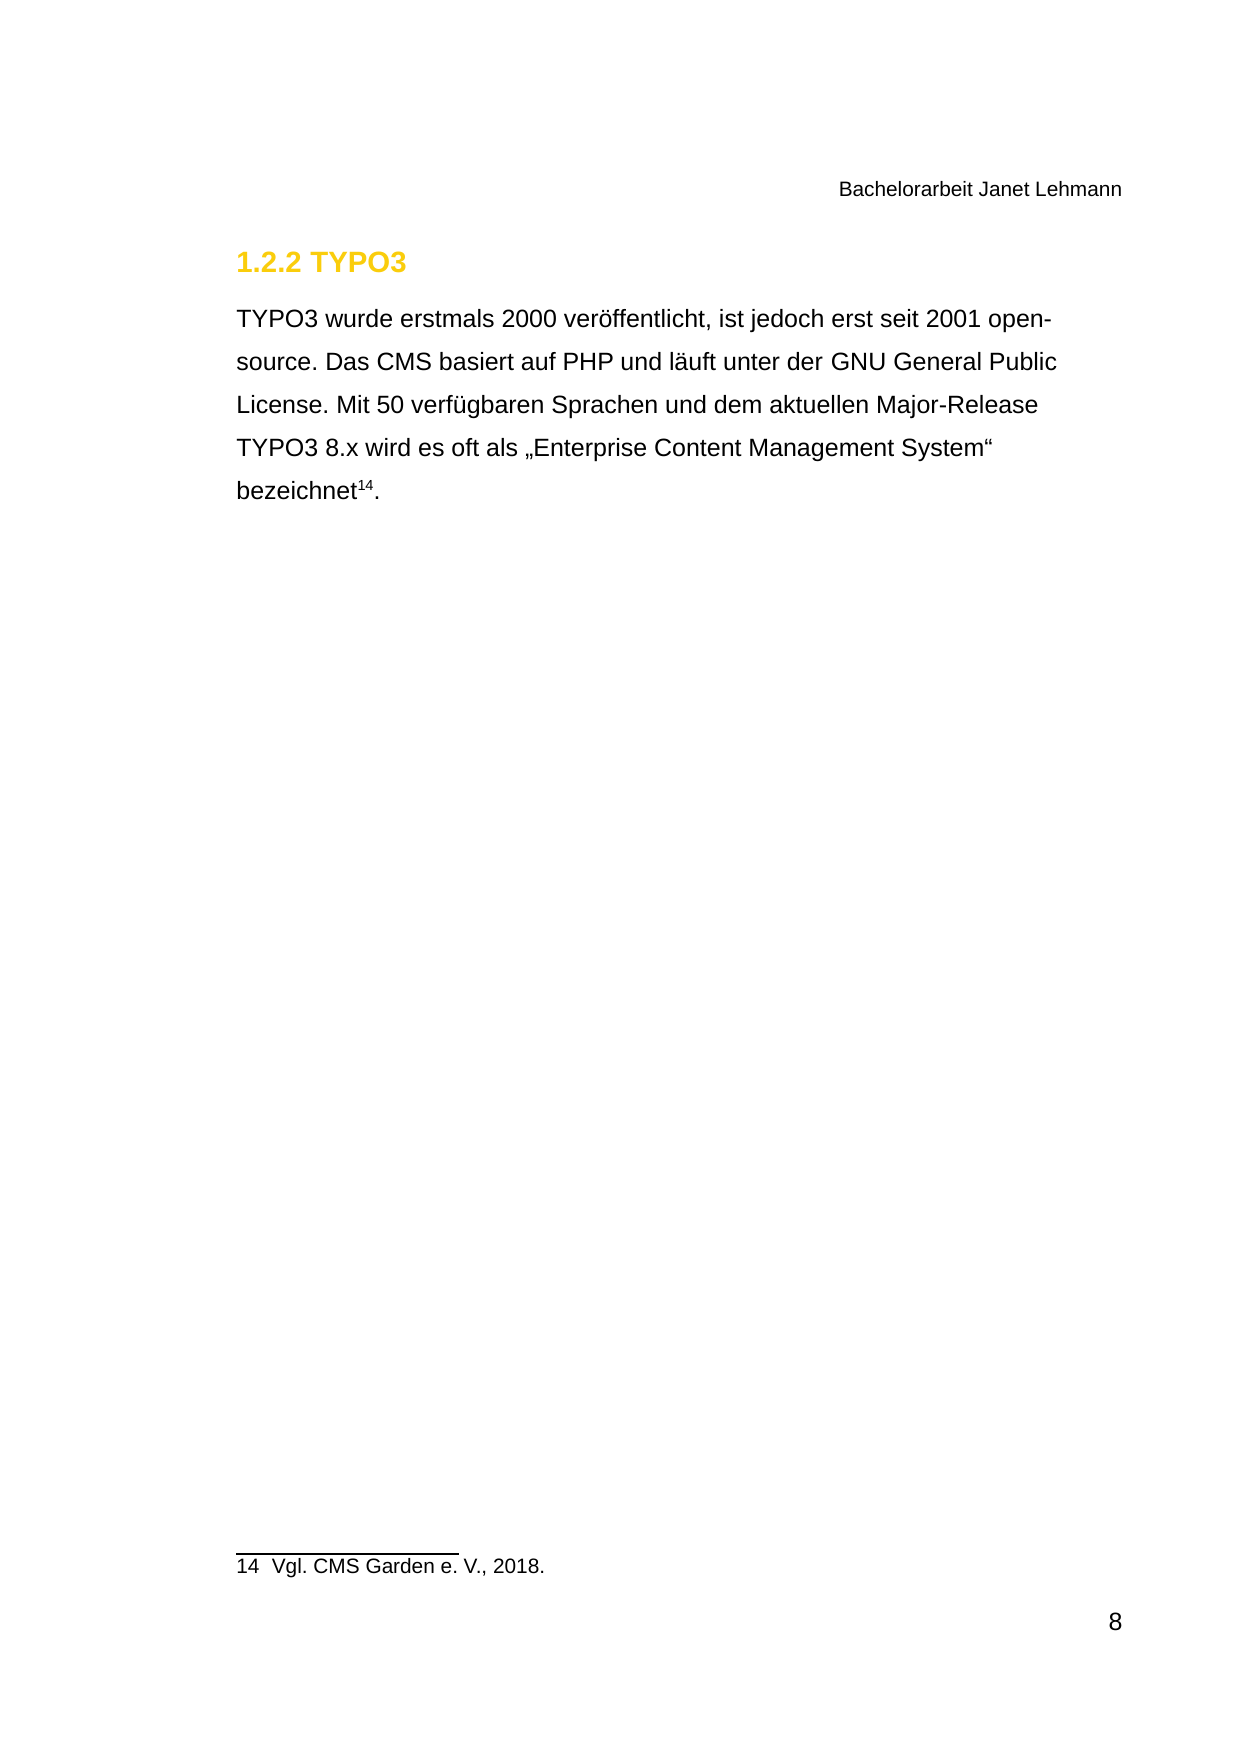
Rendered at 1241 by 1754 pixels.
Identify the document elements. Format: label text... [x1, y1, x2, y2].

text TYPO3 wurde erstmals 2000 veröffentlicht, ist jedoch erst seit 2001 open-source. Das CMS basiert auf PHP und läuft unter der GNU General Public License. Mit 50 verfügbaren Sprachen und dem aktuellen Major-Release TYPO3 8.x wird es oft als „Enterprise Content Management System“ bezeichnet. [236, 304, 1122, 505]
text Vgl. CMS Garden e. V., 2018. [236, 1554, 1122, 1578]
subtitle TYPO3 [236, 245, 1122, 279]
